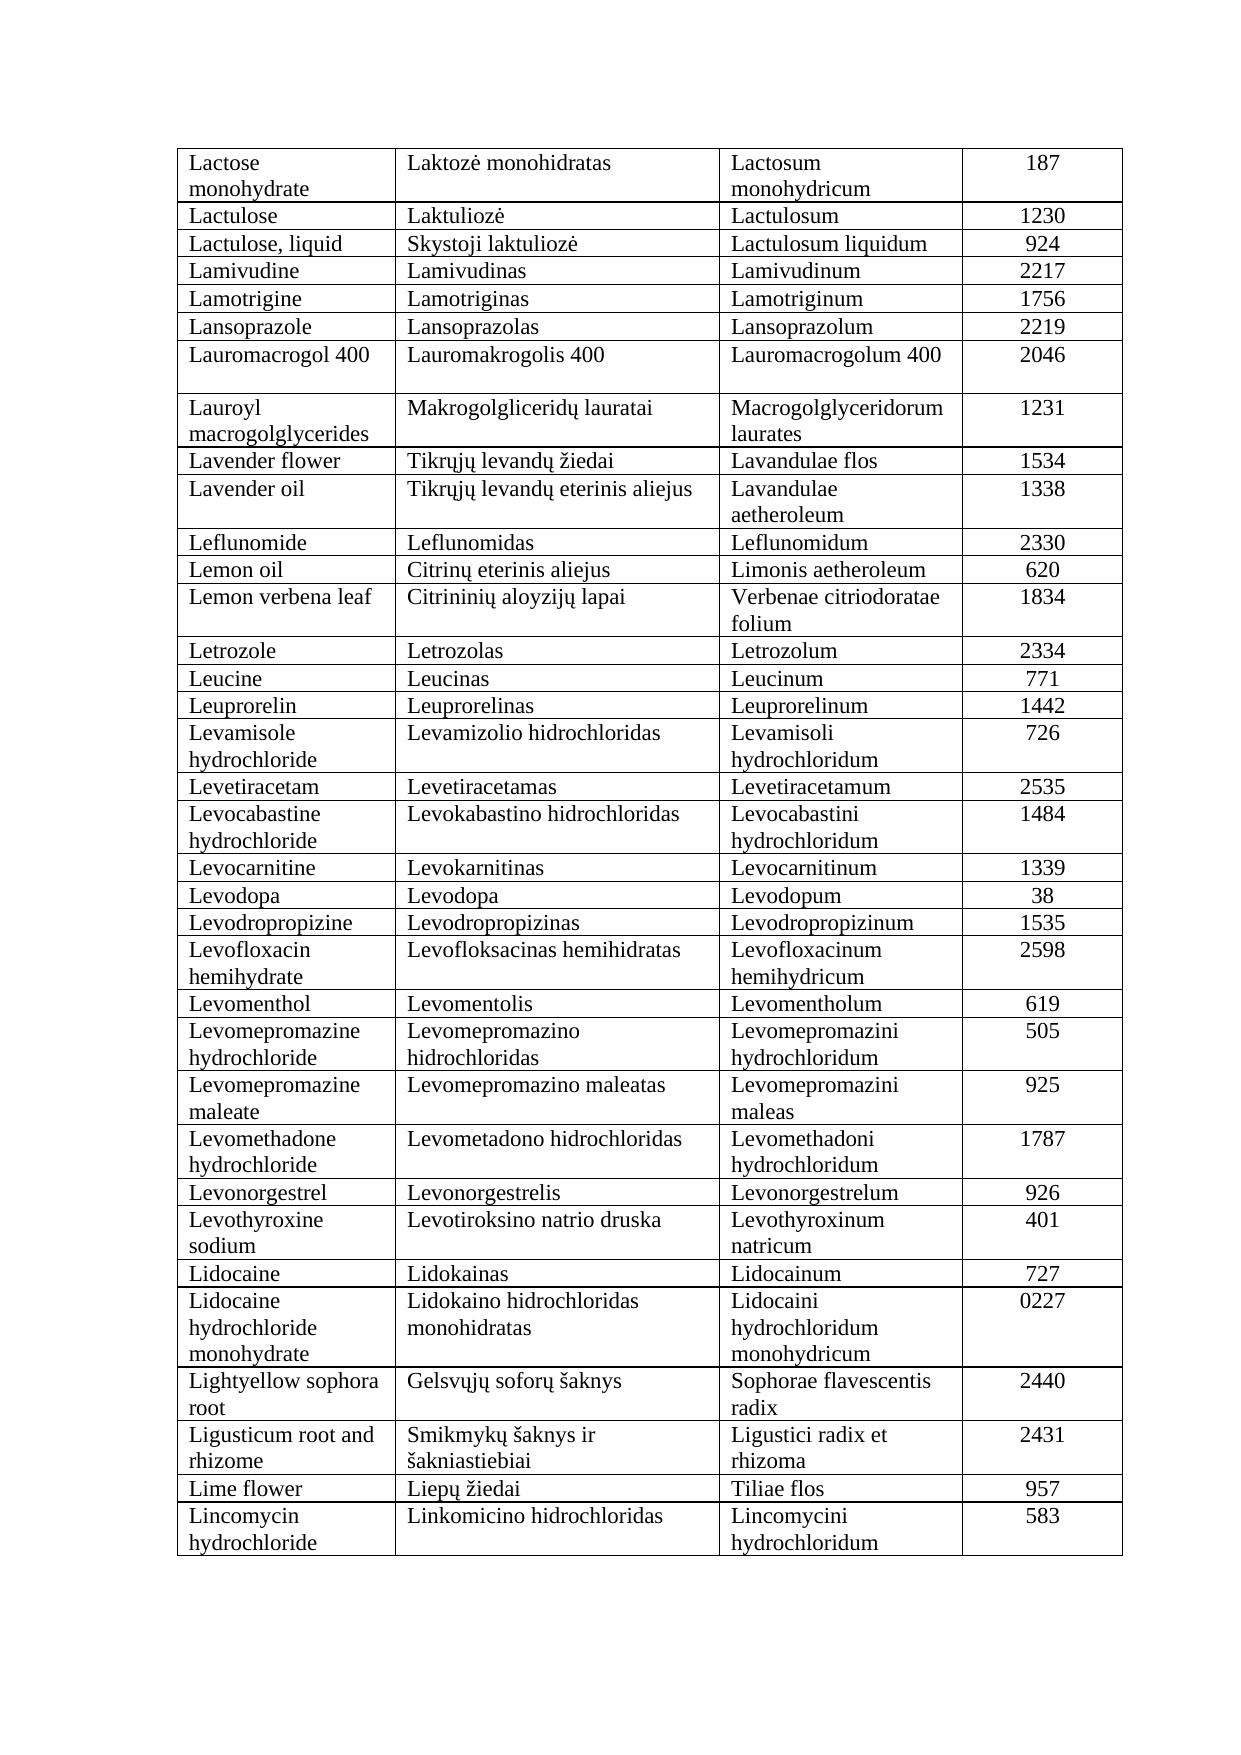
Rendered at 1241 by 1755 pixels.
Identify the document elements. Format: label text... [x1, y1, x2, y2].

table_cell Lauromacrogol 400 [178, 341, 395, 393]
table_cell Lavandulae flos [720, 448, 962, 474]
table_cell Smikmykų šaknys ir šakniastiebiai [396, 1421, 719, 1474]
table_cell Leflunomidum [720, 529, 962, 555]
table_cell 957 [963, 1475, 1122, 1501]
table_cell Citrininių aloyzijų lapai [396, 584, 719, 636]
table_cell Skystoji laktuliozė [396, 230, 719, 256]
table_cell Levofloxacinum hemihydricum [720, 936, 962, 989]
table_cell Levetiracetamas [396, 773, 719, 799]
table_cell Levomenthol [178, 990, 395, 1017]
table_cell Levomentolis [396, 990, 719, 1017]
table_cell Lactulose, liquid [178, 230, 395, 256]
table_cell 1535 [963, 909, 1122, 935]
table_cell Lidokaino hidrochloridas monohidratas [396, 1288, 719, 1366]
table_cell 505 [963, 1018, 1122, 1070]
table_cell Laktozė monohidratas [396, 149, 719, 201]
table_cell 1534 [963, 448, 1122, 474]
table_cell 2217 [963, 257, 1122, 284]
table_cell Leflunomidas [396, 529, 719, 555]
table_cell Lamivudine [178, 257, 395, 284]
table_cell Leuprorelinas [396, 692, 719, 718]
table_cell Leuprorelin [178, 692, 395, 718]
table_cell Lavandulae aetheroleum [720, 475, 962, 528]
table_cell Lansoprazolum [720, 313, 962, 339]
table_cell 1339 [963, 854, 1122, 881]
table_cell 620 [963, 556, 1122, 582]
table_cell 583 [963, 1503, 1122, 1555]
table_cell Levomepromazino hidrochloridas [396, 1018, 719, 1070]
table_cell 726 [963, 719, 1122, 772]
table_cell Levomepromazino maleatas [396, 1071, 719, 1124]
table_cell Lactosum monohydricum [720, 149, 962, 201]
table_cell Levocabastini hydrochloridum [720, 801, 962, 853]
table_cell Levodopa [178, 882, 395, 908]
table_cell Leuprorelinum [720, 692, 962, 718]
table_cell Leucinas [396, 665, 719, 691]
table_cell Levetiracetam [178, 773, 395, 799]
table_cell Levocarnitinum [720, 854, 962, 881]
table_cell Tikrųjų levandų eterinis aliejus [396, 475, 719, 528]
table_cell Lightyellow sophora root [178, 1368, 395, 1420]
table_cell Levomentholum [720, 990, 962, 1017]
table_cell Levothyroxine sodium [178, 1206, 395, 1259]
table_cell Letrozolum [720, 637, 962, 663]
table_cell Tikrųjų levandų žiedai [396, 448, 719, 474]
table_cell Lincomycini hydrochloridum [720, 1503, 962, 1555]
table_cell 924 [963, 230, 1122, 256]
table_cell Levofloxacin hemihydrate [178, 936, 395, 989]
table_cell Lansoprazole [178, 313, 395, 339]
table_cell Levometadono hidrochloridas [396, 1125, 719, 1178]
table_cell Lactose monohydrate [178, 149, 395, 201]
table_cell Tiliae flos [720, 1475, 962, 1501]
table_cell Levodropropizine [178, 909, 395, 935]
table_cell 187 [963, 149, 1122, 201]
table_cell Levodropropizinum [720, 909, 962, 935]
table_cell Lamivudinum [720, 257, 962, 284]
table_cell 925 [963, 1071, 1122, 1124]
table_cell Levofloksacinas hemihidratas [396, 936, 719, 989]
table_cell Liepų žiedai [396, 1475, 719, 1501]
table_cell Ligustici radix et rhizoma [720, 1421, 962, 1474]
table_cell Levonorgestrel [178, 1179, 395, 1205]
table_cell Lidocaine [178, 1260, 395, 1286]
table_cell Levocabastine hydrochloride [178, 801, 395, 853]
table_cell Lauroyl macrogolglycerides [178, 394, 395, 446]
table_cell Levocarnitine [178, 854, 395, 881]
table_cell Lidocaini hydrochloridum monohydricum [720, 1288, 962, 1366]
table_cell Levomepromazine maleate [178, 1071, 395, 1124]
table_cell 401 [963, 1206, 1122, 1259]
table_cell Lavender oil [178, 475, 395, 528]
table_cell 2431 [963, 1421, 1122, 1474]
table_cell Gelsvųjų soforų šaknys [396, 1368, 719, 1420]
table_cell Lemon oil [178, 556, 395, 582]
table_cell Levotiroksino natrio druska [396, 1206, 719, 1259]
table_cell Levokabastino hidrochloridas [396, 801, 719, 853]
table_cell Levothyroxinum natricum [720, 1206, 962, 1259]
table_cell Leflunomide [178, 529, 395, 555]
table_cell Levamizolio hidrochloridas [396, 719, 719, 772]
table_cell Leucinum [720, 665, 962, 691]
table_cell Lactulosum liquidum [720, 230, 962, 256]
table_cell Levodopum [720, 882, 962, 908]
table_cell Levomethadoni hydrochloridum [720, 1125, 962, 1178]
table_cell Citrinų eterinis aliejus [396, 556, 719, 582]
table_cell Verbenae citriodoratae folium [720, 584, 962, 636]
table_cell Linkomicino hidrochloridas [396, 1503, 719, 1555]
table_cell 926 [963, 1179, 1122, 1205]
table_cell 1834 [963, 584, 1122, 636]
table_cell Makrogolgliceridų lauratai [396, 394, 719, 446]
table_cell Leucine [178, 665, 395, 691]
table_cell Levokarnitinas [396, 854, 719, 881]
table_cell 0227 [963, 1288, 1122, 1366]
table_cell 2046 [963, 341, 1122, 393]
table_cell Levamisole hydrochloride [178, 719, 395, 772]
table_cell 2440 [963, 1368, 1122, 1420]
table_cell 2598 [963, 936, 1122, 989]
table_cell Lansoprazolas [396, 313, 719, 339]
table_cell 619 [963, 990, 1122, 1017]
table_cell Ligusticum root and rhizome [178, 1421, 395, 1474]
table_cell Levonorgestrelum [720, 1179, 962, 1205]
table_cell 727 [963, 1260, 1122, 1286]
table_cell 2219 [963, 313, 1122, 339]
table_cell Laktuliozė [396, 203, 719, 229]
table_cell 1484 [963, 801, 1122, 853]
table_cell Levomethadone hydrochloride [178, 1125, 395, 1178]
table_cell Lidocaine hydrochloride monohydrate [178, 1288, 395, 1366]
table_cell Levetiracetamum [720, 773, 962, 799]
table_cell 1787 [963, 1125, 1122, 1178]
table_cell Levamisoli hydrochloridum [720, 719, 962, 772]
table_cell 2334 [963, 637, 1122, 663]
table_cell Levomepromazini maleas [720, 1071, 962, 1124]
table_cell 1338 [963, 475, 1122, 528]
table_cell Lavender flower [178, 448, 395, 474]
table_cell Lidokainas [396, 1260, 719, 1286]
table_cell Lidocainum [720, 1260, 962, 1286]
table_cell 2535 [963, 773, 1122, 799]
table_cell Macrogolglyceridorum laurates [720, 394, 962, 446]
table_cell Sophorae flavescentis radix [720, 1368, 962, 1420]
table_cell Lamotriginas [396, 285, 719, 312]
table_cell Lamotrigine [178, 285, 395, 312]
table_cell Lauromakrogolis 400 [396, 341, 719, 393]
table_cell Levodopa [396, 882, 719, 908]
table_cell 1442 [963, 692, 1122, 718]
table_cell Lincomycin hydrochloride [178, 1503, 395, 1555]
table_cell Lamotriginum [720, 285, 962, 312]
table_cell Levomepromazine hydrochloride [178, 1018, 395, 1070]
table_cell Levodropropizinas [396, 909, 719, 935]
table_cell 1231 [963, 394, 1122, 446]
table_cell Limonis aetheroleum [720, 556, 962, 582]
table_cell Lemon verbena leaf [178, 584, 395, 636]
table_cell 771 [963, 665, 1122, 691]
table_cell Letrozolas [396, 637, 719, 663]
table_cell Levonorgestrelis [396, 1179, 719, 1205]
table_cell 38 [963, 882, 1122, 908]
table_cell 1230 [963, 203, 1122, 229]
table_cell Levomepromazini hydrochloridum [720, 1018, 962, 1070]
table_cell Lamivudinas [396, 257, 719, 284]
table_cell Lactulose [178, 203, 395, 229]
table_cell Lactulosum [720, 203, 962, 229]
table_cell Lime flower [178, 1475, 395, 1501]
table_cell 2330 [963, 529, 1122, 555]
table_cell Lauromacrogolum 400 [720, 341, 962, 393]
table_cell 1756 [963, 285, 1122, 312]
table_cell Letrozole [178, 637, 395, 663]
